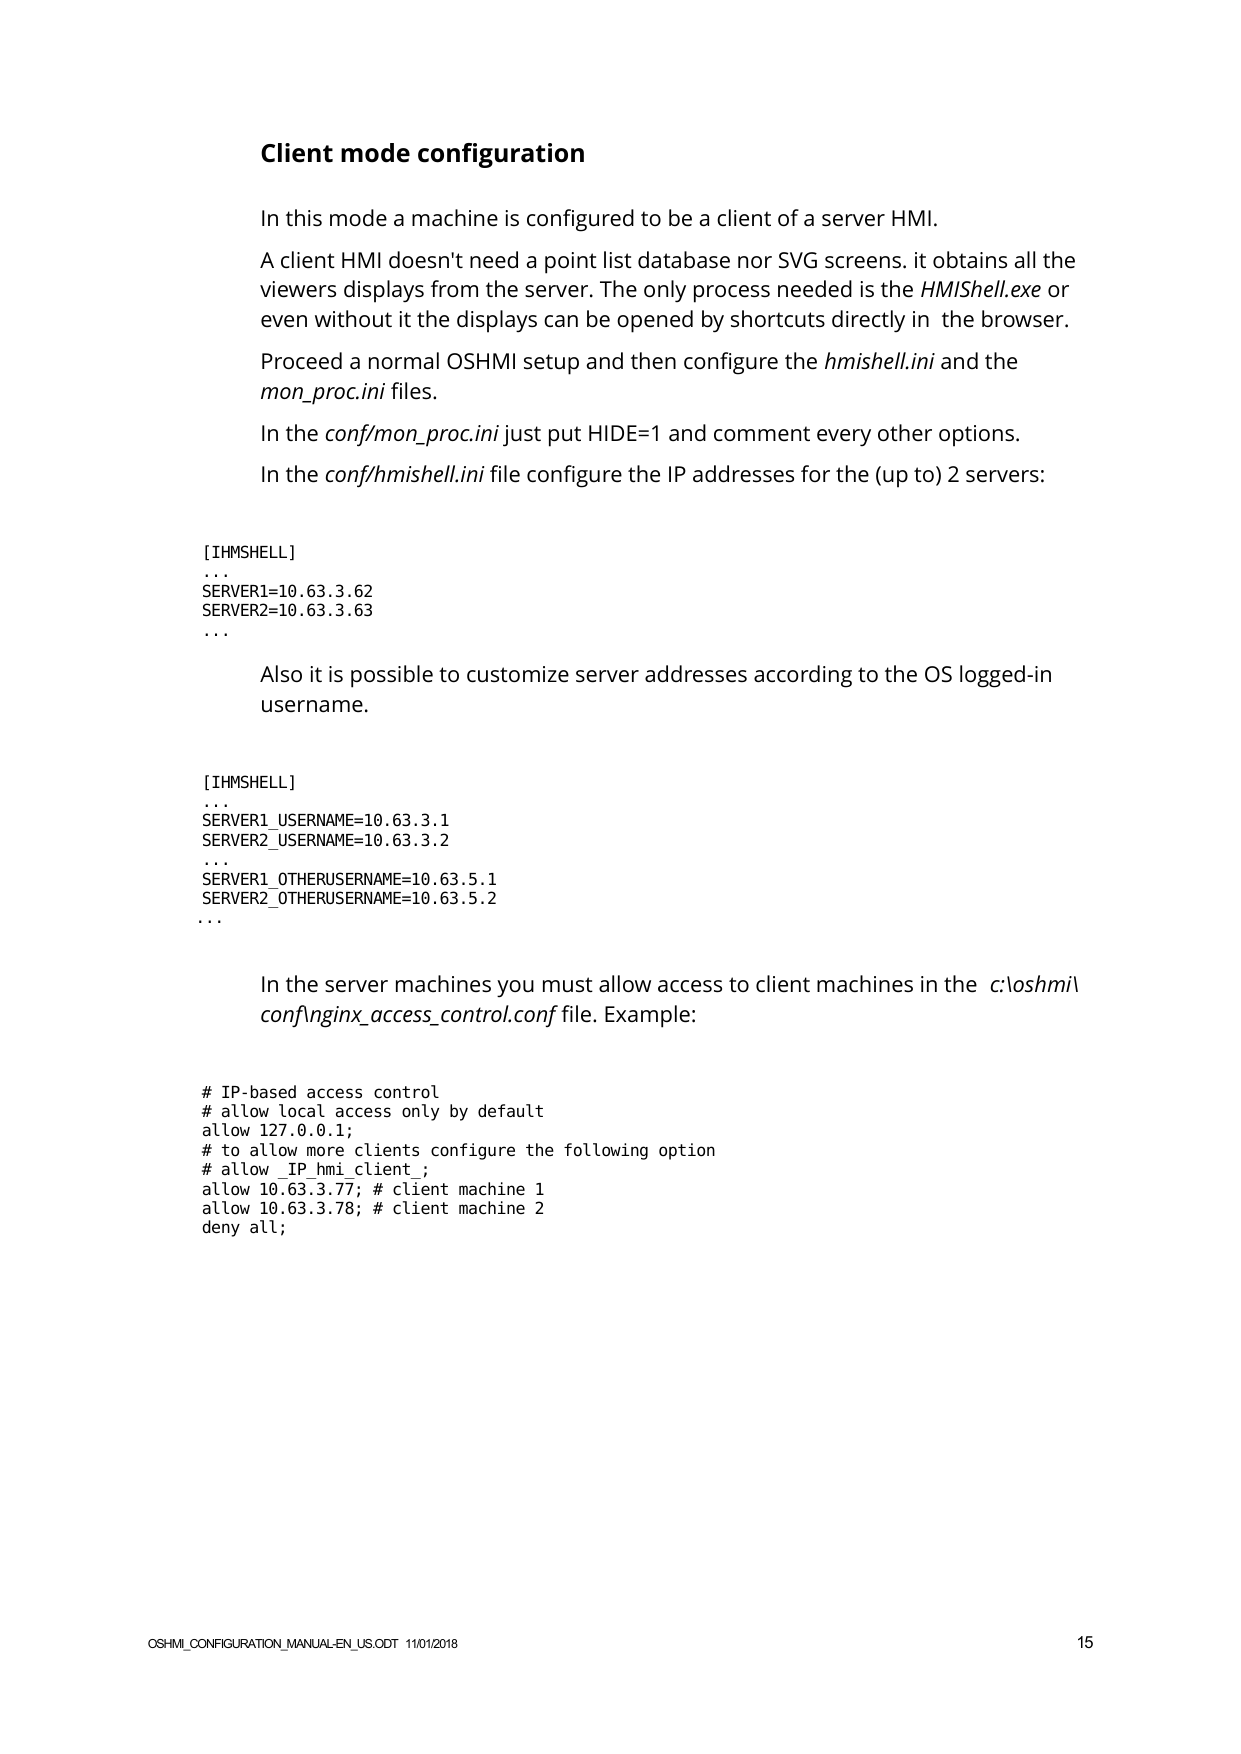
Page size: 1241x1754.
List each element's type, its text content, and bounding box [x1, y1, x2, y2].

text Proceed a normal OSHMI setup and then configure the hmishell.ini and the mon_proc.ini files. [260, 346, 1093, 406]
text # allow _IP_hmi_client_; [202, 1160, 1093, 1179]
text ... [202, 620, 1093, 640]
text ... [148, 908, 1093, 927]
text SERVER1=10.63.3.62 [202, 582, 1093, 601]
text [IHMSHELL] [202, 543, 1093, 562]
text In this mode a machine is configured to be a client of a server HMI. [260, 203, 1093, 233]
text In the conf/hmishell.ini file configure the IP addresses for the (up to) 2 servers: [260, 459, 1093, 489]
text A client HMI doesn't need a point list database nor SVG screens. it obtains all the viewers displays from the server. The only process needed is the HMIShell.exe or even without it the displays can be opened by shortcuts directly in the browser. [260, 245, 1093, 334]
text SERVER2=10.63.3.63 [202, 601, 1093, 620]
text ... [202, 792, 1093, 811]
text # to allow more clients configure the following option [202, 1141, 1093, 1160]
text In the conf/mon_proc.ini just put HIDE=1 and comment every other options. [260, 418, 1093, 447]
text ... [202, 850, 1093, 869]
text ... [202, 562, 1093, 582]
text SERVER1_OTHERUSERNAME=10.63.5.1 [202, 869, 1093, 889]
text # allow local access only by default [202, 1102, 1093, 1121]
text deny all; [202, 1218, 1093, 1238]
text # IP-based access control [202, 1083, 1093, 1102]
text allow 10.63.3.78; # client machine 2 [202, 1199, 1093, 1218]
text Also it is possible to customize server addresses according to the OS logged-in username. [260, 659, 1093, 719]
text [IHMSHELL] [202, 772, 1093, 792]
text allow 127.0.0.1; [202, 1121, 1093, 1141]
subtitle Client mode configuration [260, 136, 1093, 170]
text In the server machines you must allow access to client machines in the c:\oshmi\conf\nginx_access_control.conf file. Example: [260, 969, 1093, 1029]
text SERVER1_USERNAME=10.63.3.1 [202, 811, 1093, 831]
text SERVER2_OTHERUSERNAME=10.63.5.2 [202, 889, 1093, 908]
text allow 10.63.3.77; # client machine 1 [202, 1179, 1093, 1199]
text SERVER2_USERNAME=10.63.3.2 [202, 831, 1093, 850]
